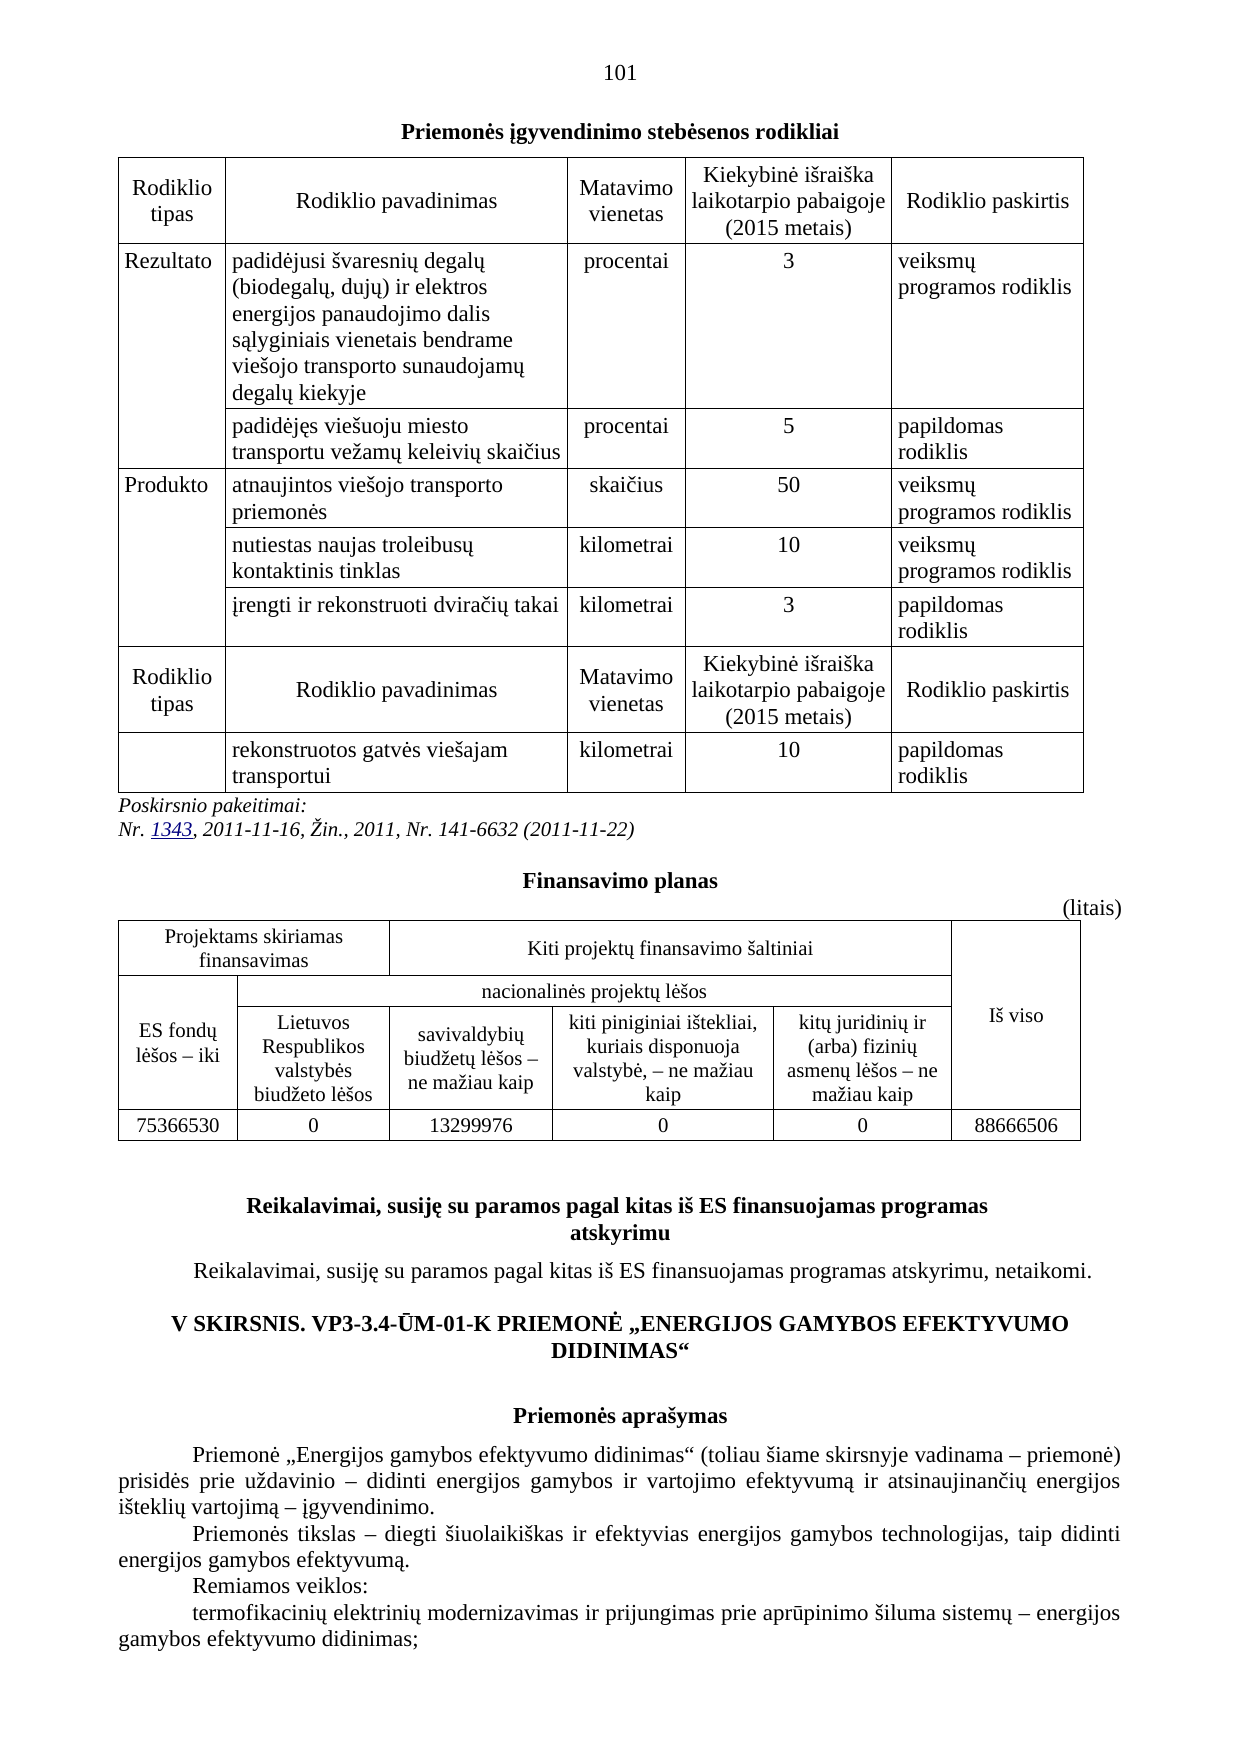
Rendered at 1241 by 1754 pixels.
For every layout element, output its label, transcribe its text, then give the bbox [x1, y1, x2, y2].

table_cell kilometrai [568, 733, 685, 792]
table_cell Rezultato [119, 244, 225, 467]
table_cell padidėjusi švaresnių degalų (biodegalų, dujų) ir elektros energijos panaudojimo dalis sąlyginiais vienetais bendrame viešojo transporto sunaudojamų degalų kiekyje [226, 244, 567, 408]
table_header Rodiklio pavadinimas [226, 158, 567, 243]
table_cell kilometrai [568, 528, 685, 587]
table_cell 3 [686, 588, 891, 646]
table_cell 0 [238, 1110, 389, 1140]
table_cell 10 [686, 528, 891, 587]
table_cell procentai [568, 244, 685, 408]
text Priemonė „Energijos gamybos efektyvumo didinimas“ (toliau šiame skirsnyje vadinama – priemonė) prisidės prie uždavinio – didinti energijos gamybos ir vartojimo efektyvumą ir atsinaujinančių energijos išteklių vartojimą – įgyvendinimo. [118, 1441, 1122, 1520]
table_cell veiksmų programos rodiklis [892, 528, 1083, 587]
table_header Kiekybinė išraiška laikotarpio pabaigoje (2015 metais) [686, 158, 891, 243]
table_cell atnaujintos viešojo transporto priemonės [226, 469, 567, 527]
text Priemonės aprašymas [118, 1402, 1122, 1428]
table_cell 13299976 [390, 1110, 552, 1140]
table_cell nutiestas naujas troleibusų kontaktinis tinklas [226, 528, 567, 587]
table_cell Matavimo vienetas [568, 647, 685, 732]
table_cell skaičius [568, 469, 685, 527]
table_cell kitų juridinių ir (arba) fizinių asmenų lėšos – ne mažiau kaip [774, 1007, 951, 1109]
text Reikalavimai, susiję su paramos pagal kitas iš ES finansuojamas programas atskyrimu, netaikomi. [118, 1258, 1122, 1284]
table_cell ES fondų lėšos – iki [119, 976, 237, 1109]
table_cell papildomas rodiklis [892, 588, 1083, 646]
table_header Matavimo vienetas [568, 158, 685, 243]
table_cell veiksmų programos rodiklis [892, 469, 1083, 527]
table_cell Lietuvos Respublikos valstybės biudžeto lėšos [238, 1007, 389, 1109]
table_cell 0 [774, 1110, 951, 1140]
table_cell veiksmų programos rodiklis [892, 244, 1083, 408]
table_cell Produkto [119, 469, 225, 646]
text Finansavimo planas [118, 867, 1122, 894]
table_cell Rodiklio pavadinimas [226, 647, 567, 732]
table_cell papildomas rodiklis [892, 409, 1083, 467]
table_cell kiti piniginiai ištekliai, kuriais disponuoja valstybė, – ne mažiau kaip [553, 1007, 773, 1109]
table_cell nacionalinės projektų lėšos [238, 976, 951, 1006]
table_cell procentai [568, 409, 685, 467]
table_header Rodiklio tipas [119, 158, 225, 243]
table_cell savivaldybių biudžetų lėšos – ne mažiau kaip [390, 1007, 552, 1109]
text Nr. 1343, 2011-11-16, Žin., 2011, Nr. 141-6632 (2011-11-22) [118, 817, 1122, 841]
table_cell 10 [686, 733, 891, 792]
table_cell Rodiklio paskirtis [892, 647, 1083, 732]
subtitle V SKIRSNIS. VP3-3.4-ŪM-01-k PRIEMONĖ „ENERGIJOS GAMYBOS EFEKTYVUMO DIDINIMAS“ [118, 1310, 1122, 1363]
table_cell 50 [686, 469, 891, 527]
text Reikalavimai, susiję su paramos pagal kitas iš ES finansuojamas programas atskyrimu [118, 1192, 1122, 1245]
table_cell 3 [686, 244, 891, 408]
table_header Kiti projektų finansavimo šaltiniai [390, 921, 951, 975]
table_cell 5 [686, 409, 891, 467]
text Priemonės įgyvendinimo stebėsenos rodikliai [118, 118, 1122, 144]
text (litais) [118, 894, 1122, 920]
table_cell padidėjęs viešuoju miesto transportu vežamų keleivių skaičius [226, 409, 567, 467]
table_cell Rodiklio tipas [119, 647, 225, 732]
table_cell rekonstruotos gatvės viešajam transportui [226, 733, 567, 792]
table_header Projektams skiriamas finansavimas [119, 921, 389, 975]
table_cell 75366530 [119, 1110, 237, 1140]
text termofikacinių elektrinių modernizavimas ir prijungimas prie aprūpinimo šiluma sistemų – energijos gamybos efektyvumo didinimas; [118, 1599, 1122, 1652]
table_header Rodiklio paskirtis [892, 158, 1083, 243]
text Remiamos veiklos: [118, 1572, 1122, 1599]
table_cell [119, 733, 225, 792]
text Priemonės tikslas – diegti šiuolaikiškas ir efektyvias energijos gamybos technologijas, taip didinti energijos gamybos efektyvumą. [118, 1520, 1122, 1572]
table_cell įrengti ir rekonstruoti dviračių takai [226, 588, 567, 646]
table_cell 0 [553, 1110, 773, 1140]
text Poskirsnio pakeitimai: [118, 793, 1122, 817]
table_cell Kiekybinė išraiška laikotarpio pabaigoje (2015 metais) [686, 647, 891, 732]
table_cell kilometrai [568, 588, 685, 646]
table_header Iš viso [952, 921, 1080, 1109]
table_cell papildomas rodiklis [892, 733, 1083, 792]
table_cell 88666506 [952, 1110, 1080, 1140]
